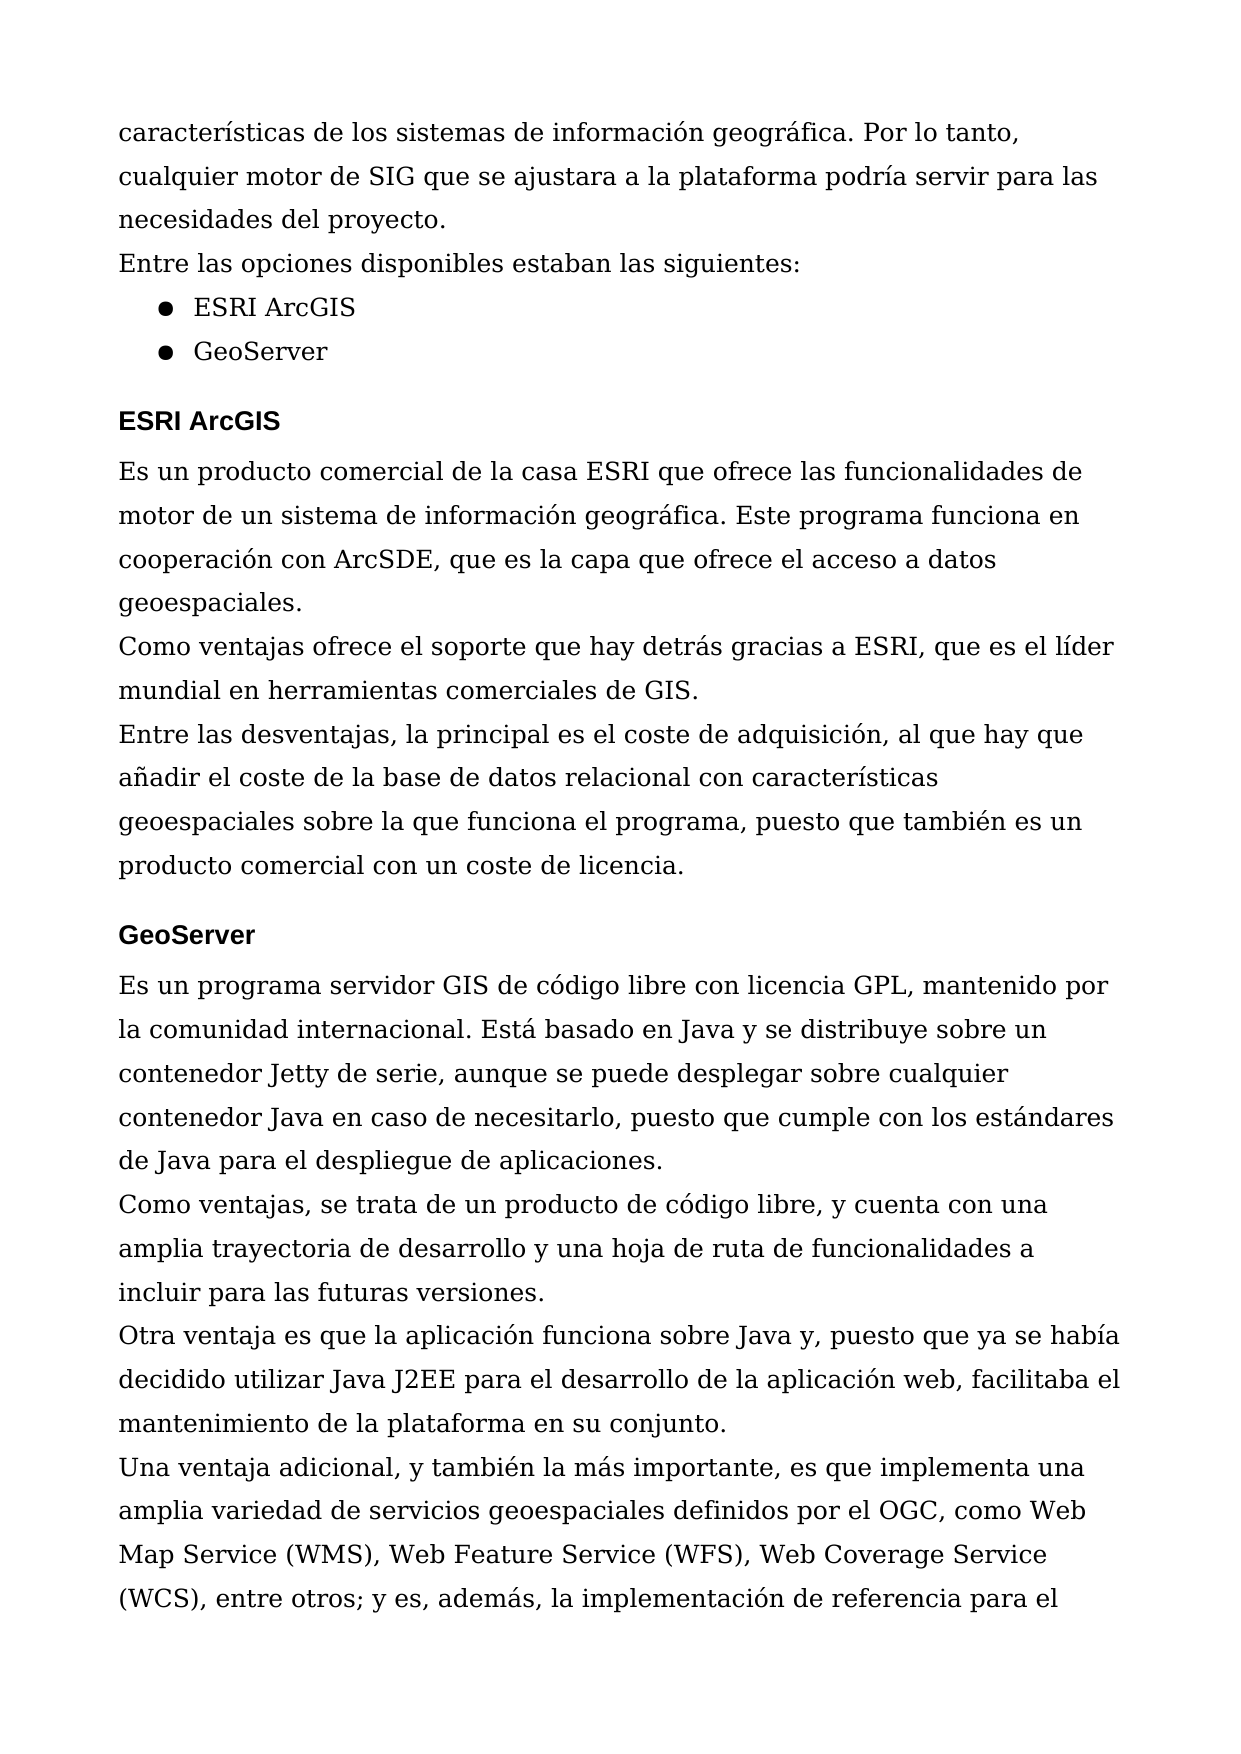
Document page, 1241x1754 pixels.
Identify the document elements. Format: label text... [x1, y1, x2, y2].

text Como ventajas, se trata de un producto de código libre, y cuenta con una amplia trayectoria de desarrollo y una hoja de ruta de funcionalidades a incluir para las futuras versiones. [118, 1190, 1122, 1307]
list GeoServer [156, 337, 1122, 366]
text Una ventaja adicional, y también la más importante, es que implementa una amplia variedad de servicios geoespaciales definidos por el OGC, como Web Map Service (WMS), Web Feature Service (WFS), Web Coverage Service (WCS), entre otros; y es, además, la implementación de referencia para el [118, 1453, 1122, 1613]
text Es un programa servidor GIS de código libre con licencia GPL, mantenido por la comunidad internacional. Está basado en Java y se distribuye sobre un contenedor Jetty de serie, aunque se puede desplegar sobre cualquier contenedor Java en caso de necesitarlo, puesto que cumple con los estándares de Java para el despliegue de aplicaciones. [118, 971, 1122, 1176]
subtitle ESRI ArcGIS [118, 406, 1122, 436]
text Como ventajas ofrece el soporte que hay detrás gracias a ESRI, que es el líder mundial en herramientas comerciales de GIS. [118, 632, 1122, 705]
subtitle GeoServer [118, 920, 1122, 950]
text Entre las opciones disponibles estaban las siguientes: [118, 249, 1122, 278]
text Es un producto comercial de la casa ESRI que ofrece las funcionalidades de motor de un sistema de información geográfica. Este programa funciona en cooperación con ArcSDE, que es la capa que ofrece el acceso a datos geoespaciales. [118, 457, 1122, 618]
list ESRI ArcGIS [156, 293, 1122, 322]
text Otra ventaja es que la aplicación funciona sobre Java y, puesto que ya se había decidido utilizar Java J2EE para el desarrollo de la aplicación web, facilitaba el mantenimiento de la plataforma en su conjunto. [118, 1321, 1122, 1438]
text Entre las desventajas, la principal es el coste de adquisición, al que hay que añadir el coste de la base de datos relacional con características geoespaciales sobre la que funciona el programa, puesto que también es un producto comercial con un coste de licencia. [118, 720, 1122, 880]
text características de los sistemas de información geográfica. Por lo tanto, cualquier motor de SIG que se ajustara a la plataforma podría servir para las necesidades del proyecto. [118, 118, 1122, 235]
